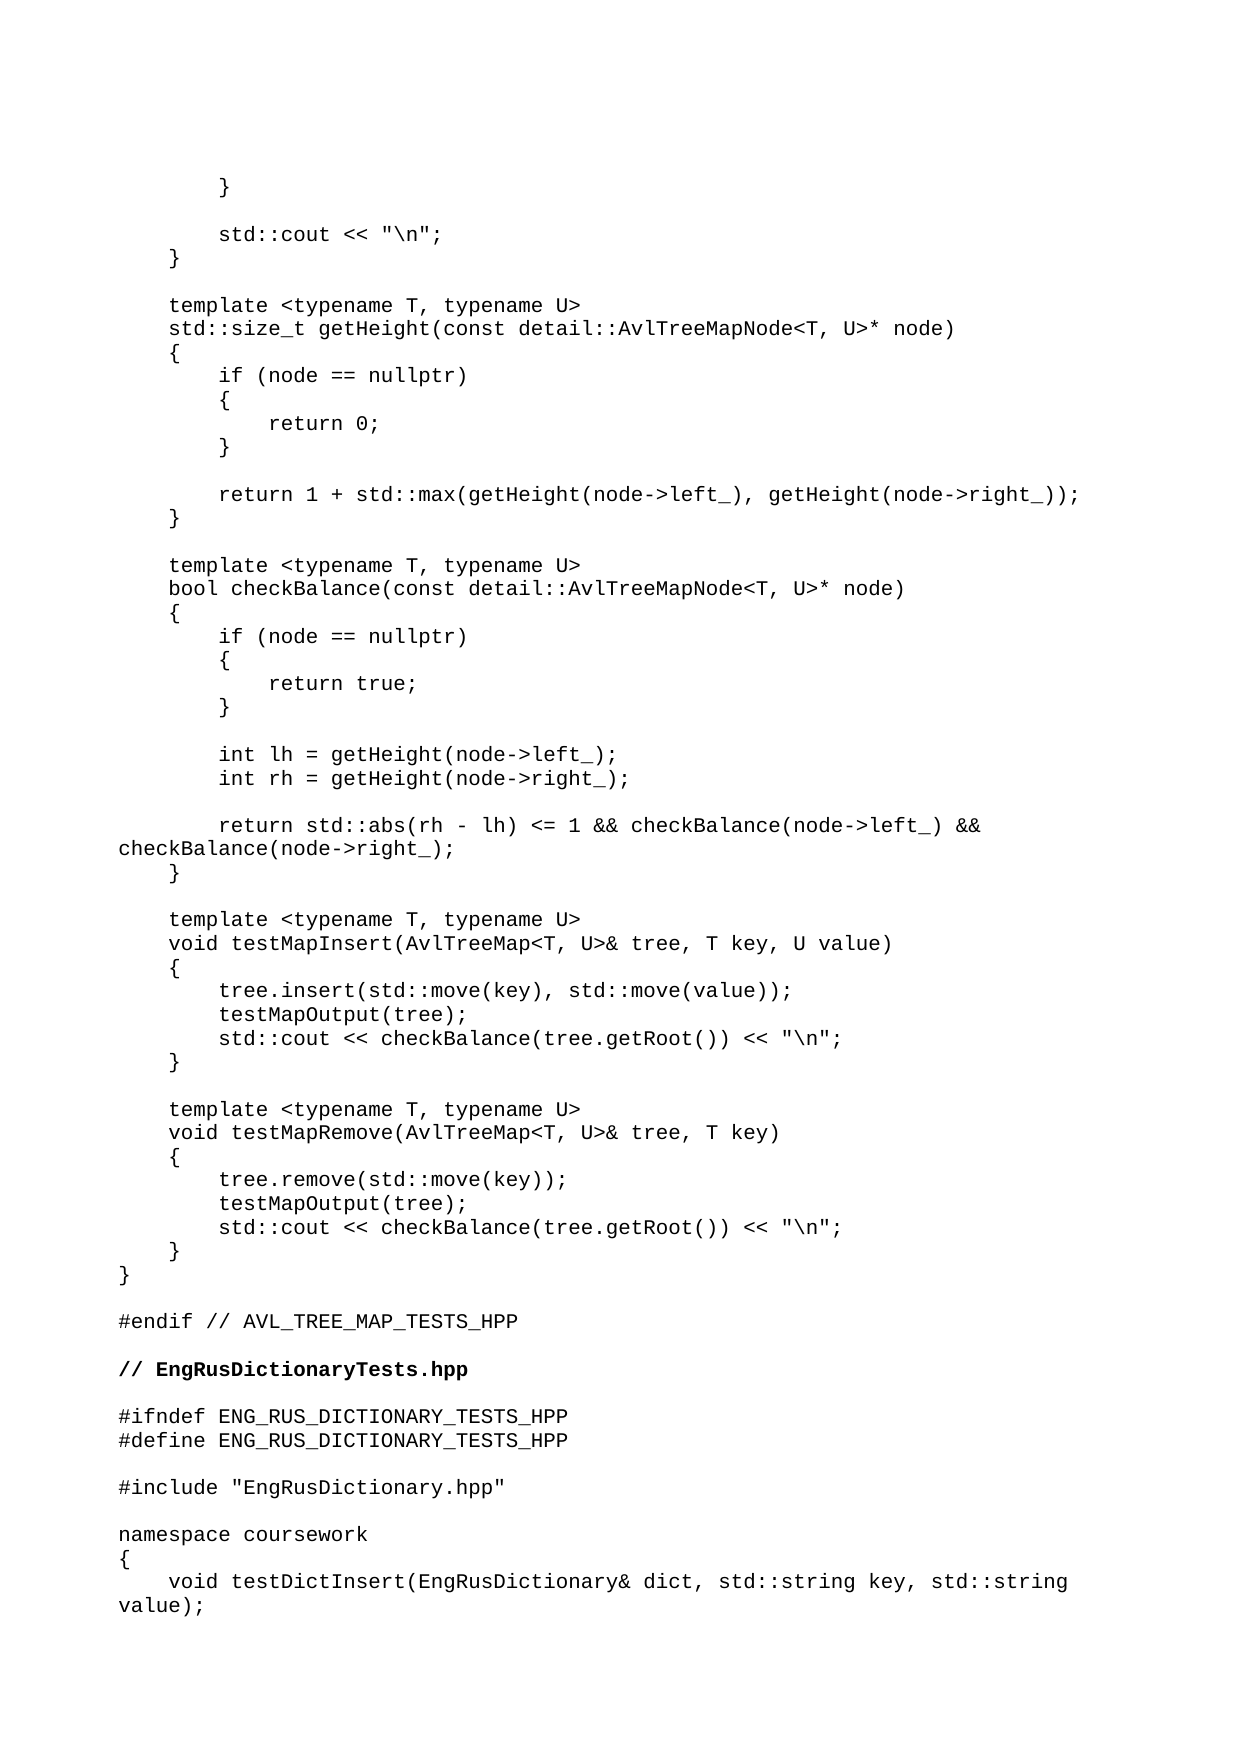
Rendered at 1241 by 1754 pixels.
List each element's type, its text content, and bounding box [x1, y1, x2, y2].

text { [118, 602, 1122, 626]
text } [118, 247, 1122, 271]
text template <typename T, typename U> [118, 909, 1122, 933]
text return 0; [118, 413, 1122, 436]
text template <typename T, typename U> [118, 294, 1122, 318]
text void testDictInsert(EngRusDictionary& dict, std::string key, std::string value); [118, 1571, 1122, 1619]
text int lh = getHeight(node->left_); [118, 744, 1122, 767]
text void testMapInsert(AvlTreeMap<T, U>& tree, T key, U value) [118, 933, 1122, 957]
text std::cout << checkBalance(tree.getRoot()) << "\n"; [118, 1028, 1122, 1051]
text if (node == nullptr) [118, 626, 1122, 649]
text testMapOutput(tree); [118, 1193, 1122, 1217]
text } [118, 1240, 1122, 1264]
text } [118, 697, 1122, 720]
text #ifndef ENG_RUS_DICTIONARY_TESTS_HPP [118, 1406, 1122, 1429]
text // EngRusDictionaryTests.hpp [118, 1359, 1122, 1382]
text } [118, 1264, 1122, 1288]
text namespace coursework [118, 1524, 1122, 1548]
text } [118, 1051, 1122, 1075]
text } [118, 176, 1122, 200]
text { [118, 1548, 1122, 1571]
text void testMapRemove(AvlTreeMap<T, U>& tree, T key) [118, 1122, 1122, 1146]
text { [118, 957, 1122, 980]
text return true; [118, 673, 1122, 697]
text template <typename T, typename U> [118, 555, 1122, 578]
text std::cout << checkBalance(tree.getRoot()) << "\n"; [118, 1217, 1122, 1240]
text return std::abs(rh - lh) <= 1 && checkBalance(node->left_) && checkBalance(node->right_); [118, 815, 1122, 862]
text { [118, 342, 1122, 366]
text #endif // AVL_TREE_MAP_TESTS_HPP [118, 1311, 1122, 1335]
text { [118, 649, 1122, 673]
text #define ENG_RUS_DICTIONARY_TESTS_HPP [118, 1429, 1122, 1453]
text bool checkBalance(const detail::AvlTreeMapNode<T, U>* node) [118, 578, 1122, 602]
text } [118, 862, 1122, 886]
text tree.insert(std::move(key), std::move(value)); [118, 980, 1122, 1004]
text { [118, 389, 1122, 413]
text std::cout << "\n"; [118, 224, 1122, 247]
text } [118, 507, 1122, 531]
text tree.remove(std::move(key)); [118, 1169, 1122, 1193]
text #include "EngRusDictionary.hpp" [118, 1477, 1122, 1501]
text std::size_t getHeight(const detail::AvlTreeMapNode<T, U>* node) [118, 318, 1122, 342]
text template <typename T, typename U> [118, 1098, 1122, 1122]
text if (node == nullptr) [118, 366, 1122, 389]
text } [118, 436, 1122, 460]
text { [118, 1146, 1122, 1169]
text return 1 + std::max(getHeight(node->left_), getHeight(node->right_)); [118, 484, 1122, 507]
text testMapOutput(tree); [118, 1004, 1122, 1028]
text int rh = getHeight(node->right_); [118, 767, 1122, 791]
